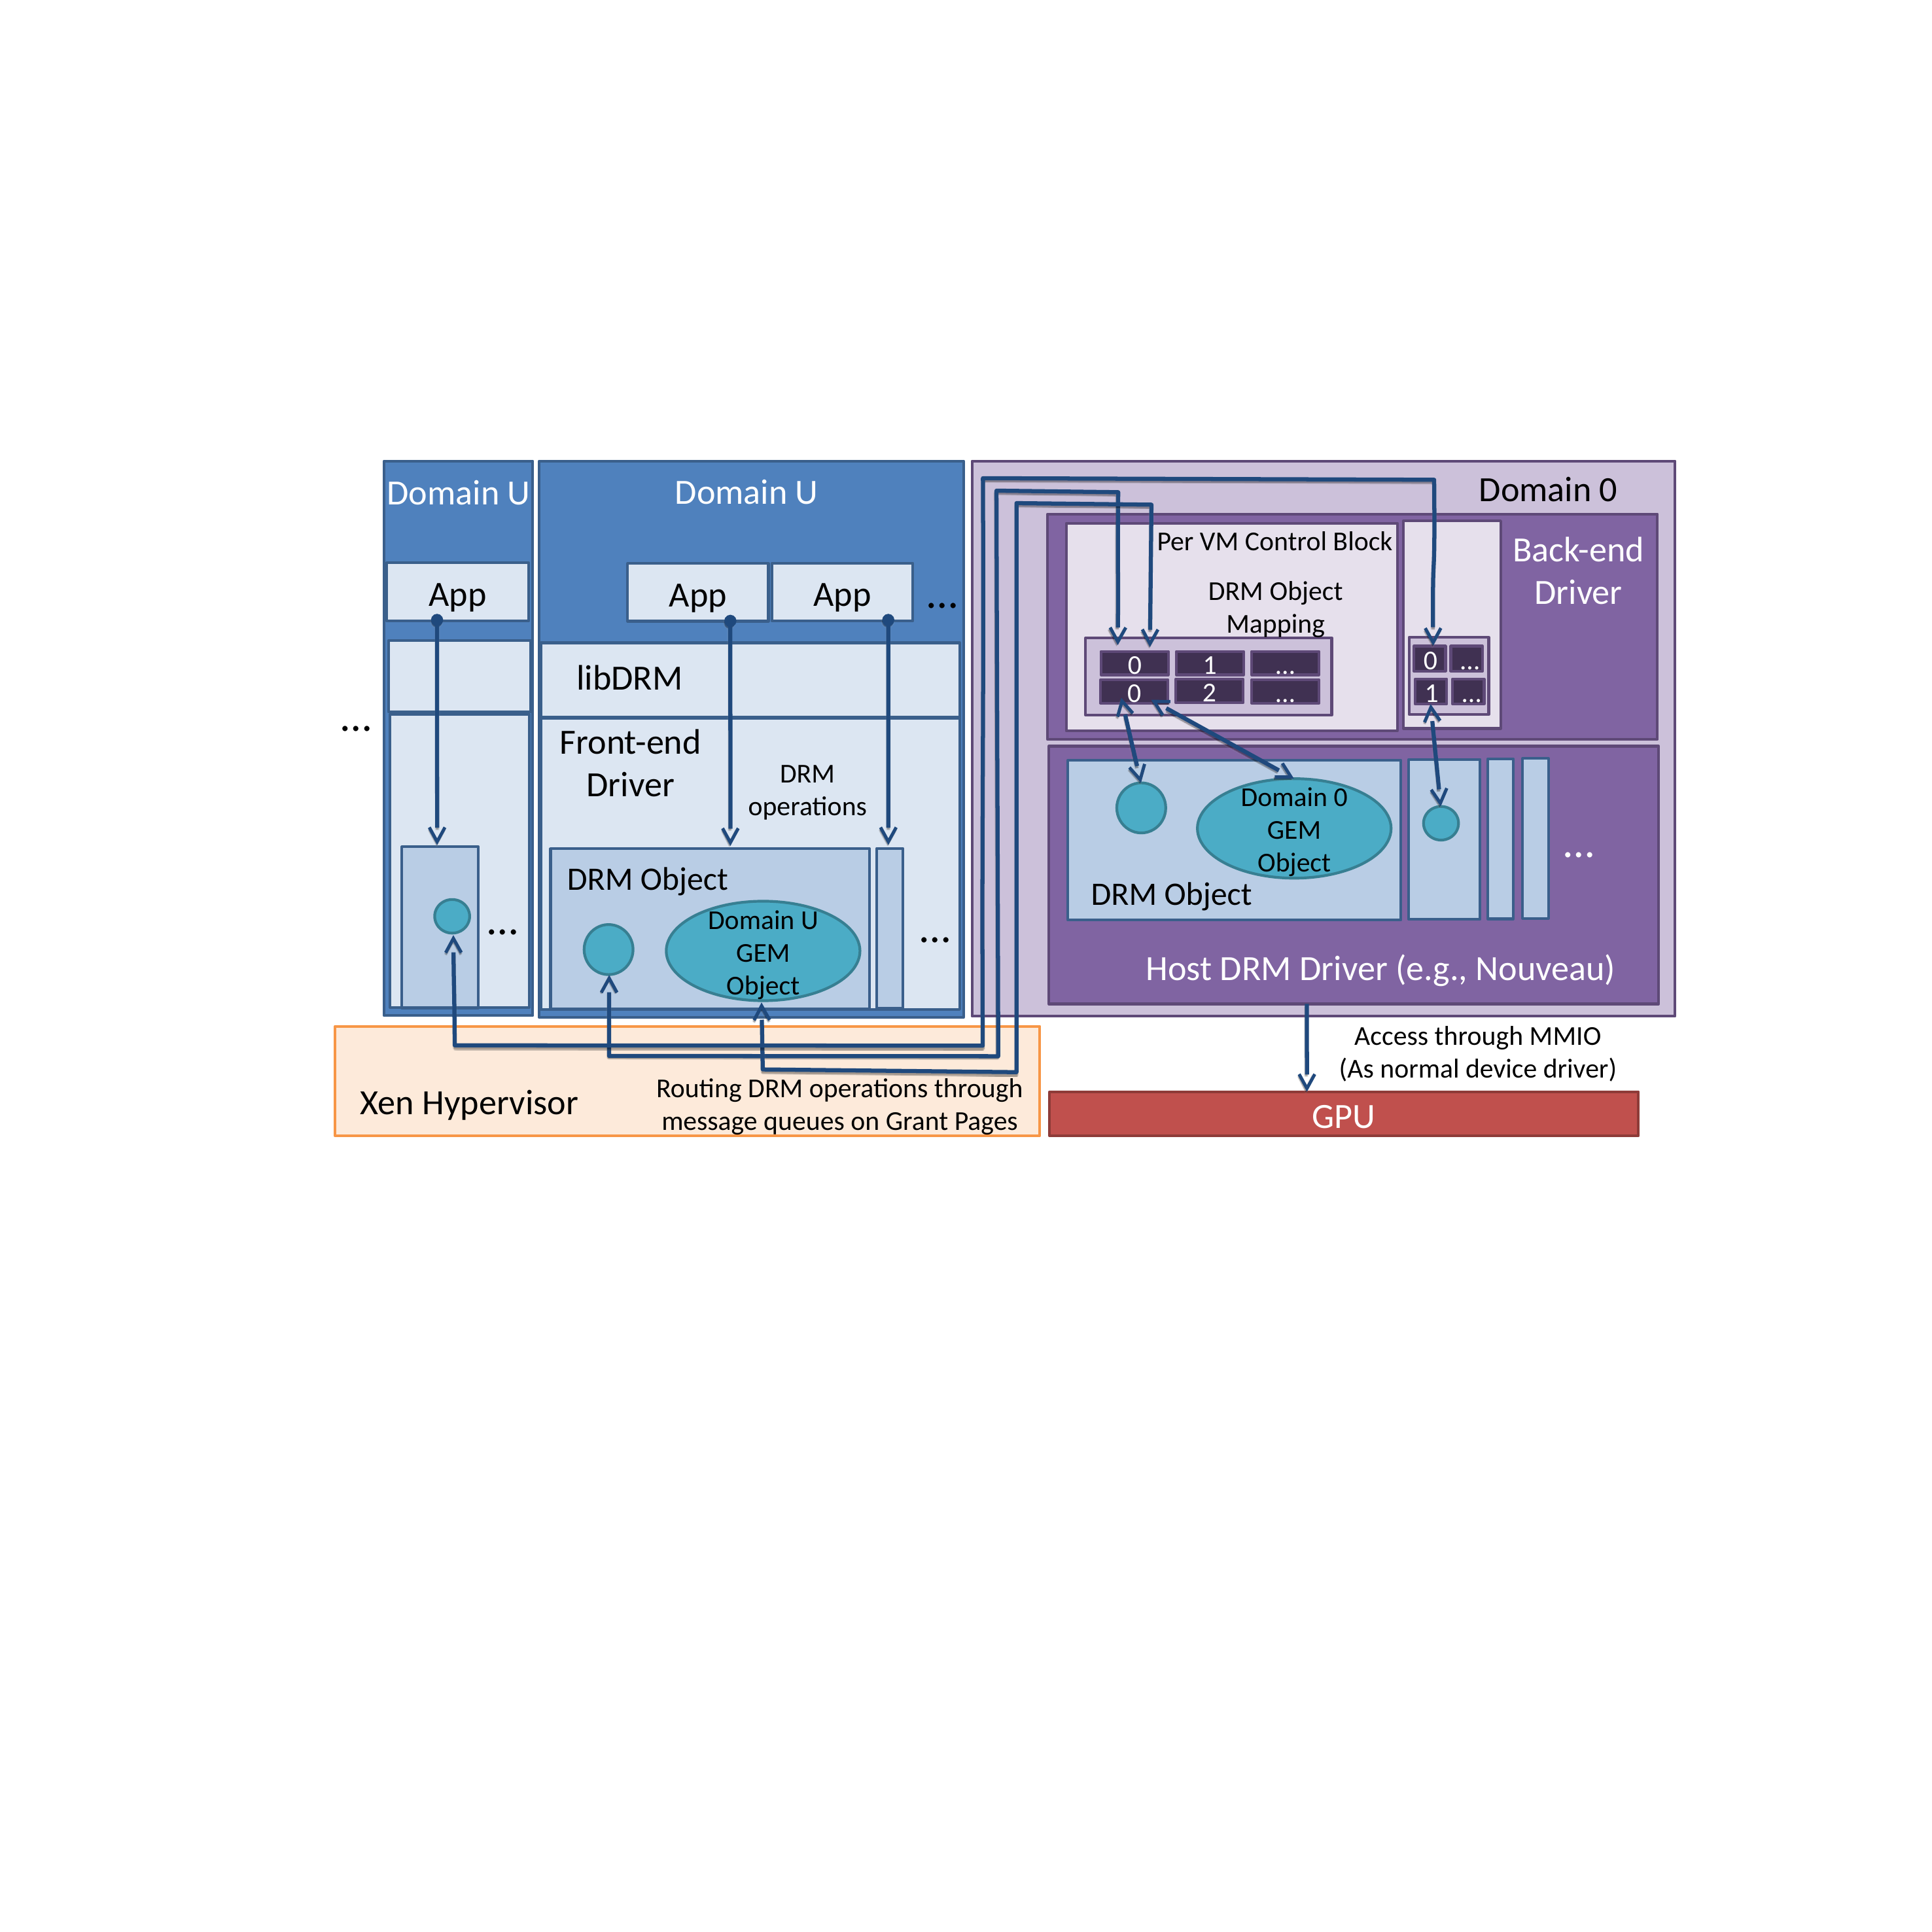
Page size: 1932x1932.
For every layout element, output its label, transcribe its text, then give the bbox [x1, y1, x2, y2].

text_box App [627, 563, 769, 622]
text_box [765, 1026, 1014, 1065]
text_box … [917, 559, 968, 622]
text_box Routing DRM operations through message queues on Grant Pages [646, 1065, 1033, 1140]
text_box DRM operations [738, 750, 877, 826]
text_box Access through MMIO (As normal device driver) [1329, 1013, 1627, 1089]
text_box App [387, 563, 529, 621]
text_box … [1252, 651, 1319, 675]
text_box [612, 1026, 760, 1043]
text_box … [1452, 678, 1484, 704]
text_box … [1450, 646, 1483, 671]
text_box [1019, 1026, 1040, 1136]
text_box Front-end Driver [550, 718, 712, 809]
text_box [384, 461, 533, 464]
text_box GPU [1049, 1091, 1639, 1136]
text_box 1 [1414, 678, 1447, 704]
text_box [758, 1010, 765, 1017]
text_box [764, 1026, 980, 1044]
text_box 0 [1100, 679, 1168, 703]
text_box [612, 1048, 760, 1054]
text_box … [910, 894, 960, 957]
text_box [539, 461, 964, 1017]
text_box [999, 493, 1116, 1017]
text_box Domain U [377, 464, 540, 517]
text_box [384, 517, 533, 1016]
text_box Domain 0 [1452, 461, 1645, 514]
text_box App [771, 563, 913, 621]
text_box … [331, 682, 381, 745]
text_box 1 [1176, 651, 1244, 675]
text_box [765, 1026, 995, 1054]
text_box Xen Hypervisor [312, 1074, 627, 1127]
text_box … [1252, 679, 1320, 703]
text_box Back-end Driver [1501, 521, 1713, 616]
text_box DRM Object Mapping [1198, 567, 1353, 643]
text_box Per VM Control Block [1147, 518, 1403, 561]
text_box Routing DRM operations through message queues on Grant Pages [765, 1065, 1013, 1070]
text_box 0 [1414, 646, 1446, 671]
text_box [457, 1026, 606, 1043]
text_box [972, 461, 1676, 1017]
text_box … [1554, 809, 1604, 871]
text_box Host DRM Driver (e.g., Nouveau) [1131, 940, 1632, 992]
text_box DRM Object [557, 852, 738, 902]
text_box [335, 1026, 760, 1136]
text_box DRM Object [1081, 868, 1262, 917]
text_box libDRM [567, 649, 694, 702]
text_box 0 [1100, 651, 1168, 675]
text_box 2 [1176, 679, 1243, 703]
text_box Domain U [665, 463, 828, 516]
text_box … [463, 886, 543, 949]
text_box Domain 0 GEM Object [1197, 779, 1392, 879]
text_box Domain U GEM Object [666, 901, 860, 1001]
